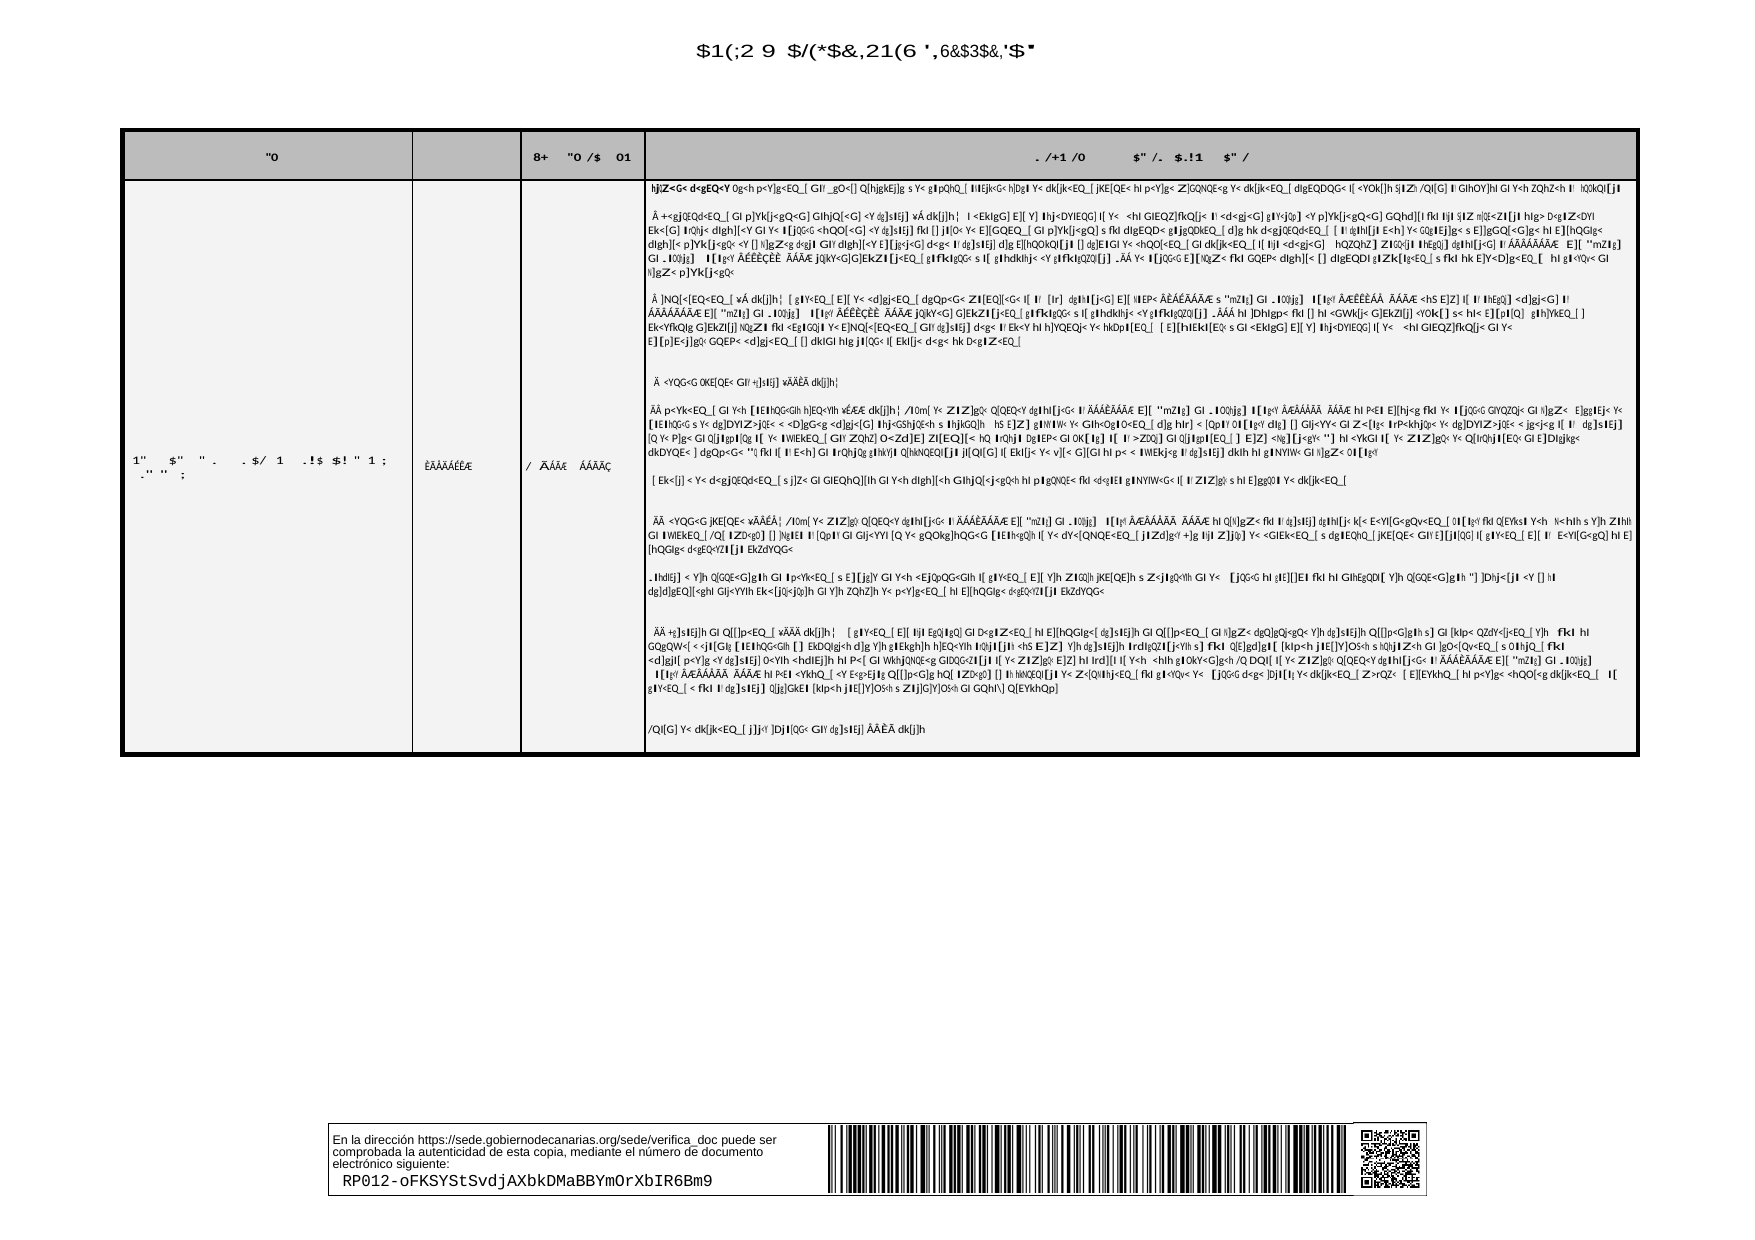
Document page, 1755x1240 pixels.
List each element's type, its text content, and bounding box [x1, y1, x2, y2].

table_cell hjQZ<G< d<gEQ<Y 0g<h p<Y]g<EQ_[ GIY _gO<[] Q[hjgkEj]g s Y< gIpQhQ_[ INIEjk<G< h]DgI Y< dk[jk<EQ_[ jKE[QE< hI p<Y]g< Z]GQNQE<g Y< dk[jk<EQ_[ dIgEQDQG< I[ <YOk[]h SjIZh /QI[G] IY GIhOY]hI GI Y<h ZQhZ<h IY hQOkQI[jI Â +<gjQEQd<EQ_[ GI p]Yk[j<gQ<G] GIhjQ[<G] <Y dg]sIEj] ¥Á dk[j]h¦ I <EkIgG] E][ Y] Ihj<DYIEQG] I[ Y< <hI GIEQZ]fkQ[j< IY <d<gj<G] gIY<jQp] <Y p]Yk[j<gQ<G] GQhd][I fkI IhjI SjIZ m[QE<ZI[jI hIg> D<gIZ<DYI Ek<[G] IrQhj< dIgh][<Y GI Y< I[jQG<G <hQO[<G] <Y dg]sIEj] fkI [] jI[O< Y< E][GQEQ_[ GI p]Yk[j<gQ] s fkI dIgEQD< gIjgQDkEQ_[ d]g hk d<gjQEQd<EQ_[ [ IY dgIhI[jI E<h] Y< GQgIEj]g< s E]]gGQ[<G]g< hI E][hQGIg< dIgh][< p]Yk[j<gQ< <Y [] N]gZ<g d<gjI GIY dIgh][<Y E][jg<j<G] d<g< IY dg]sIEj] d]g E][hQOkQI[jI [] dg]EIGI Y< <hQO[<EQ_[ GI dk[jk<EQ_[ I[ IhjI <d<gj<G] hQZQhZ] ZIGQ<[jI IhEgQj] dgIhI[j<G] IY ÁÃÂÁÃÁÃÆ E][ "mZIg] GI .IOQhjg] I[Ig<Y ÂÉÊÈÇÈÈ  ÃÁÃÆ jQjkY<G]G]EkZI[j<EQ_[ gIfkIgQG< s I[ gIhdkIhj< <Y gIfkIgQZQI[j] .ÄÁ Y< I[jQG<G E][NQgZ< fkI GQEP< dIgh][< [] dIgEQDI gIZk[Ig<EQ_[ s fkI hk E]Y<D]g<EQ_[ hI gI<YQv< GI N]gZ< p]Yk[j<gQ< Â ]NQ[<[EQ<EQ_[ ¥Á dk[j]h¦ [ gIY<EQ_[ E][ Y< <d]gj<EQ_[ dgQp<G< ZI[EQ][<G< I[ IY [Ir]  dgIhI[j<G] E][ NIEP< ÂÈÁÉÃÁÃÆ s "mZIg] GI .IOQhjg] I[Ig<Y ÂÆÊÊÈÁÅ  ÃÁÃÆ <hS E]Z] I[ IY IhEgQj] <d]gj<G] IY ÁÃÂÁÃÁÃÆ E][ "mZIg] GI .IOQhjg] I[Ig<Y ÂÉÊÈÇÈÈ  ÃÁÃÆ jQjkY<G] G]EkZI[j<EQ_[ gIfkIgQG< s I[ gIhdkIhj< <Y gIfkIgQZQI[j] .ÂÁÁ hI ]DhIgp< fkI [] hI <GWk[j< G]EkZI[j] <YOk[] s< hI< E][pI[Q] gIh]YkEQ_[ ] Ek<YfkQIg G]EkZI[j] NQgZI fkI <EgIGQjI Y< E]NQ[<[EQ<EQ_[ GIY dg]sIEj] d<g< IY Ek<Y hI h]YQEQj< Y< hkDpI[EQ_[ [ E][hIEkI[EQ< s GI <EkIgG] E][ Y] Ihj<DYIEQG] I[ Y< <hI GIEQZ]fkQ[j< GI Y< E][p]E<j]gQ< GQEP< <d]gj<EQ_[ [] dkIGI hIg jI[QG< I[ EkI[j< d<g< hk D<gIZ<EQ_[ Ä <YQG<G 0KE[QE< GIY +g]sIEj] ¥ÄÄÈÃ dk[j]h¦ ÄÂ p<Yk<EQ_[ GI Y<h [IEIhQG<GIh h]EQ<YIh ¥ÉÆÆ dk[j]h¦ /IOm[ Y< ZIZ]gQ< Q[QEQ<Y dgIhI[j<G< IY ÄÁÁÈÃÁÃÆ E][ "mZIg] GI .IOQhjg] I[Ig<Y ÂÆÂÁÅÃÃ  ÃÁÃÆ hI P<EI E][hj<g fkI Y< I[jQG<G GIYQZQj< GI N]gZ< E]ggIEj< Y< [IEIhQG<G s Y< dg]DYIZ>jQE< < <D]gG<g <d]gj<[G] Ihj<GShjQE<h s IhjkGQ]h hS E]Z] gINYIW< Y< GIh<OgIO<EQ_[ d]g hIr] < [QpIY OI[Ig<Y dIg] [] GIj<YY< GI Z<[Ig< IrP<khjQp< Y< dg]DYIZ>jQE< < jg<j<g I[ IY dg]sIEj] [Q Y< P]g< GI Q[jIgpI[Qg I[ Y< IWIEkEQ_[ GIY ZQhZ] 0<Zd]E] ZI[EQ][< hQ IrQhjI DgIEP< GI OK[Ig] I[ IY >ZDQj] GI Q[jIgpI[EQ_[ ] E]Z] <Ng][j<gY< "] hI <YkGI I[ Y< ZIZ]gQ< Y< Q[IrQhjI[EQ< GI E]DIgjkg< dkDYQE< ] dgQp<G< "Q fkI I[ IY E<h] GI IrQhjQg gIhkYjI Q[hkNQEQI[jI jI[QI[G] I[ EkI[j< Y< v][< G][GI hI p< < IWIEkj<g IY dg]sIEj] dkIh hI gINYIW< GI N]gZ< OI[Ig<Y [ Ek<[j] < Y< d<gjQEQd<EQ_[ s j]Z< GI GIEQhQ][Ih GI Y<h dIgh][<h GIhjQ[<j<gQ<h hI pIgQNQE< fkI <d<gIEI gINYIW<G< I[ IY ZIZ]gQ< s hI E]ggQOI Y< dk[jk<EQ_[ ÄÃ <YQG<G jKE[QE< ¥ÃÂÉÅ¦ /IOm[ Y< ZIZ]gQ< Q[QEQ<Y dgIhI[j<G< IY ÄÁÁÈÃÁÃÆ E][ "mZIg] GI .IOQhjg] I[Ig<Y ÂÆÂÁÅÃÃ  ÃÁÃÆ hI Q[N]gZ< fkI IY dg]sIEj] dgIhI[j< k[< E<YI[G<gQv<EQ_[ OI[Ig<Y fkI Q[EYksI Y<h N<hIh s Y]h ZIhIh GI IWIEkEQ_[ /Q[ IZD<gO] [] ]NgIEI IY [QpIY GI GIj<YYI [Q Y< gQOkg]hQG<G [IEIh<gQ]h I[ Y< dY<[QNQE<EQ_[ jIZd]g<Y +]g IhjI Z]jQp] Y< <GIEk<EQ_[ s dgIEQhQ_[ jKE[QE< GIY E][jI[QG] I[ gIY<EQ_[ E][ IY E<YI[G<gQ] hI E][hQGIg< d<gEQ<YZI[jI EkZdYQG< .IhdIEj] < Y]h Q[GQE<G]gIh GI Ip<Yk<EQ_[ s E][jg]Y GI Y<h <EjQpQG<GIh I[ gIY<EQ_[ E][ Y]h ZIGQ]h jKE[QE]h s Z<jIgQ<YIh GI Y< [jQG<G hI gIE][]EI fkI hI GIhEgQDI[ Y]h Q[GQE<G]gIh "] ]Dhj<[jI <Y [] hI dg]d]gEQ][<ghI GIj<YYIh Ek<[jQj<jQp]h GI Y]h ZQhZ]h Y< p<Y]g<EQ_[ hI E][hQGIg< d<gEQ<YZI[jI EkZdYQG< ÄÄ +g]sIEj]h GI Q[[]p<EQ_[ ¥ÄÄÄ dk[j]h¦ [ gIY<EQ_[ E][ IhjI EgQjIgQ] GI D<gIZ<EQ_[ hI E][hQGIg<[ dg]sIEj]h GI Q[[]p<EQ_[ GI N]gZ< dgQ]gQj<gQ< Y]h dg]sIEj]h Q[[]p<G]gIh s] GI [kIp< QZdY<[j<EQ_[ Y]h fkI hI GQgQW<[ < <jI[GIg [IEIhQG<GIh [] EkDQIgj<h d]g Y]h gIEkgh]h h]EQ<YIh IrQhjI[jIh <hS E]Z] Y]h dg]sIEj]h IrdIgQZI[j<YIh s] fkI Q[E]gd]gI[ [kIp<h jIE[]Y]OS<h s hQhjIZ<h GI ]gO<[Qv<EQ_[ s OIhjQ_[ fkI <d]gjI[ p<Y]g <Y dg]sIEj] 0<YIh <hdIEj]h hI P<[ GI WkhjQNQE<g GIDQG<ZI[jI I[ Y< ZIZ]gQ< E]Z] hI Ird][I I[ Y<h <hIh gIOkY<G]g<h /Q DQI[ I[ Y< ZIZ]gQ< Q[QEQ<Y dgIhI[j<G< IY ÄÁÁÈÃÁÃÆ E][ "mZIg] GI .IOQhjg] I[Ig<Y ÂÆÂÁÅÃÃ  ÃÁÃÆ hI P<EI <YkhQ_[ <Y E<g>EjIg Q[[]p<G]g hQ[ IZD<gO] [] Ih hkNQEQI[jI Y< Z<[QNIhj<EQ_[ fkI gI<YQv< Y< [jQG<G d<g< ]DjI[Ig Y< dk[jk<EQ_[ Z>rQZ< [ E][EYkhQ_[ hI p<Y]g< <hQO[<g dk[jk<EQ_[ I[ gIY<EQ_[ < fkI IY dg]sIEj] Q[jg]GkEI [kIp<h jIE[]Y]OS<h s ZIj]G]Y]OS<h GI GQhI\] Q[EYkhQp] /QI[G] Y< dk[jk<EQ_[ j]j<Y ]DjI[QG< GIY dg]sIEj] ÅÂÈÃ dk[j]h [646, 181, 1636, 752]
table_header 8+ "0 /$ 01 [522, 132, 644, 179]
table_header "0 [125, 132, 412, 179]
table_cell ÈÃÅÄÁÉÊÆ [413, 181, 520, 752]
table_cell / ÃÁÃÆ ÁÁÃÃÇ [522, 181, 644, 752]
table_cell 1" $" " . . $/ 1 .!$ $! " 1 ; ." " ; [125, 181, 412, 752]
table_header . /+1 /0 $" /. $.!1 $" / [646, 132, 1636, 179]
table_header [413, 132, 520, 179]
